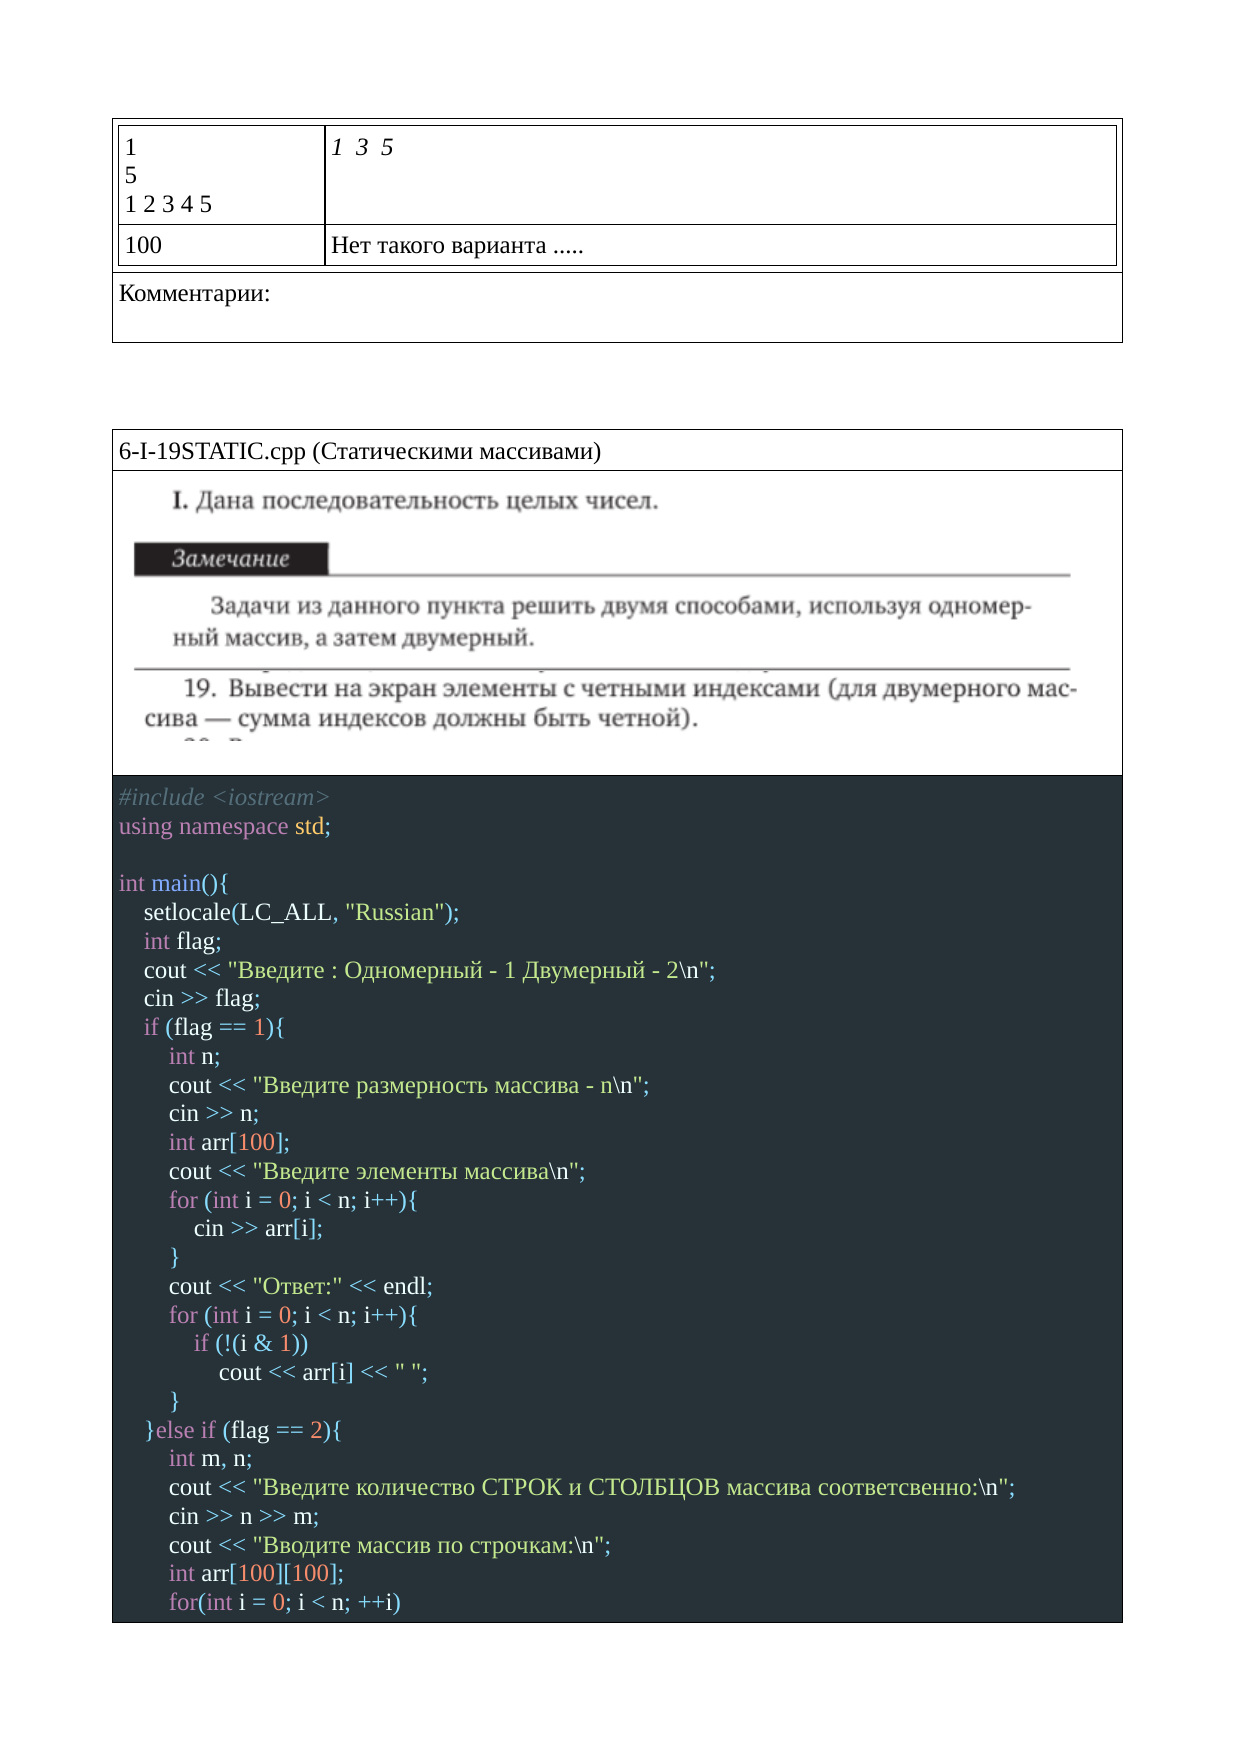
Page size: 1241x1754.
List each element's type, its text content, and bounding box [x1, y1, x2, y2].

table_cell [113, 119, 1122, 272]
table_cell Комментарии: [113, 273, 1122, 342]
table_header 6-I-19STATIC.cpp (Статическими массивами) [113, 430, 1122, 470]
table_cell #include <iostream> using namespace std; int main(){ setlocale(LC_ALL, "Russian"); int flag; cout << "Введите : Одномерный - 1 Двумерный - 2\n"; cin >> flag; if (flag == 1){ int n; cout << "Введите размерность массива - n\n"; cin >> n; int arr[100]; cout << "Введите элементы массива\n"; for (int i = 0; i < n; i++){ cin >> arr[i]; } cout << "Ответ:" << endl; for (int i = 0; i < n; i++){ if (!(i & 1)) cout << arr[i] << " "; } }else if (flag == 2){ int m, n; cout << "Введите количество СТРОК и СТОЛБЦОВ массива соответсвенно:\n"; cin >> n >> m; cout << "Вводите массив по строчкам:\n"; int arr[100][100]; for(int i = 0; i < n; ++i) [113, 776, 1122, 1622]
table_cell 1 3 5 [326, 126, 1116, 224]
table_cell Нет такого варианта ..... [326, 225, 1116, 265]
table_cell 100 [119, 225, 324, 265]
picture [118, 477, 1117, 741]
table_cell 1 5 1 2 3 4 5 [119, 126, 324, 224]
table_cell [113, 471, 1122, 775]
